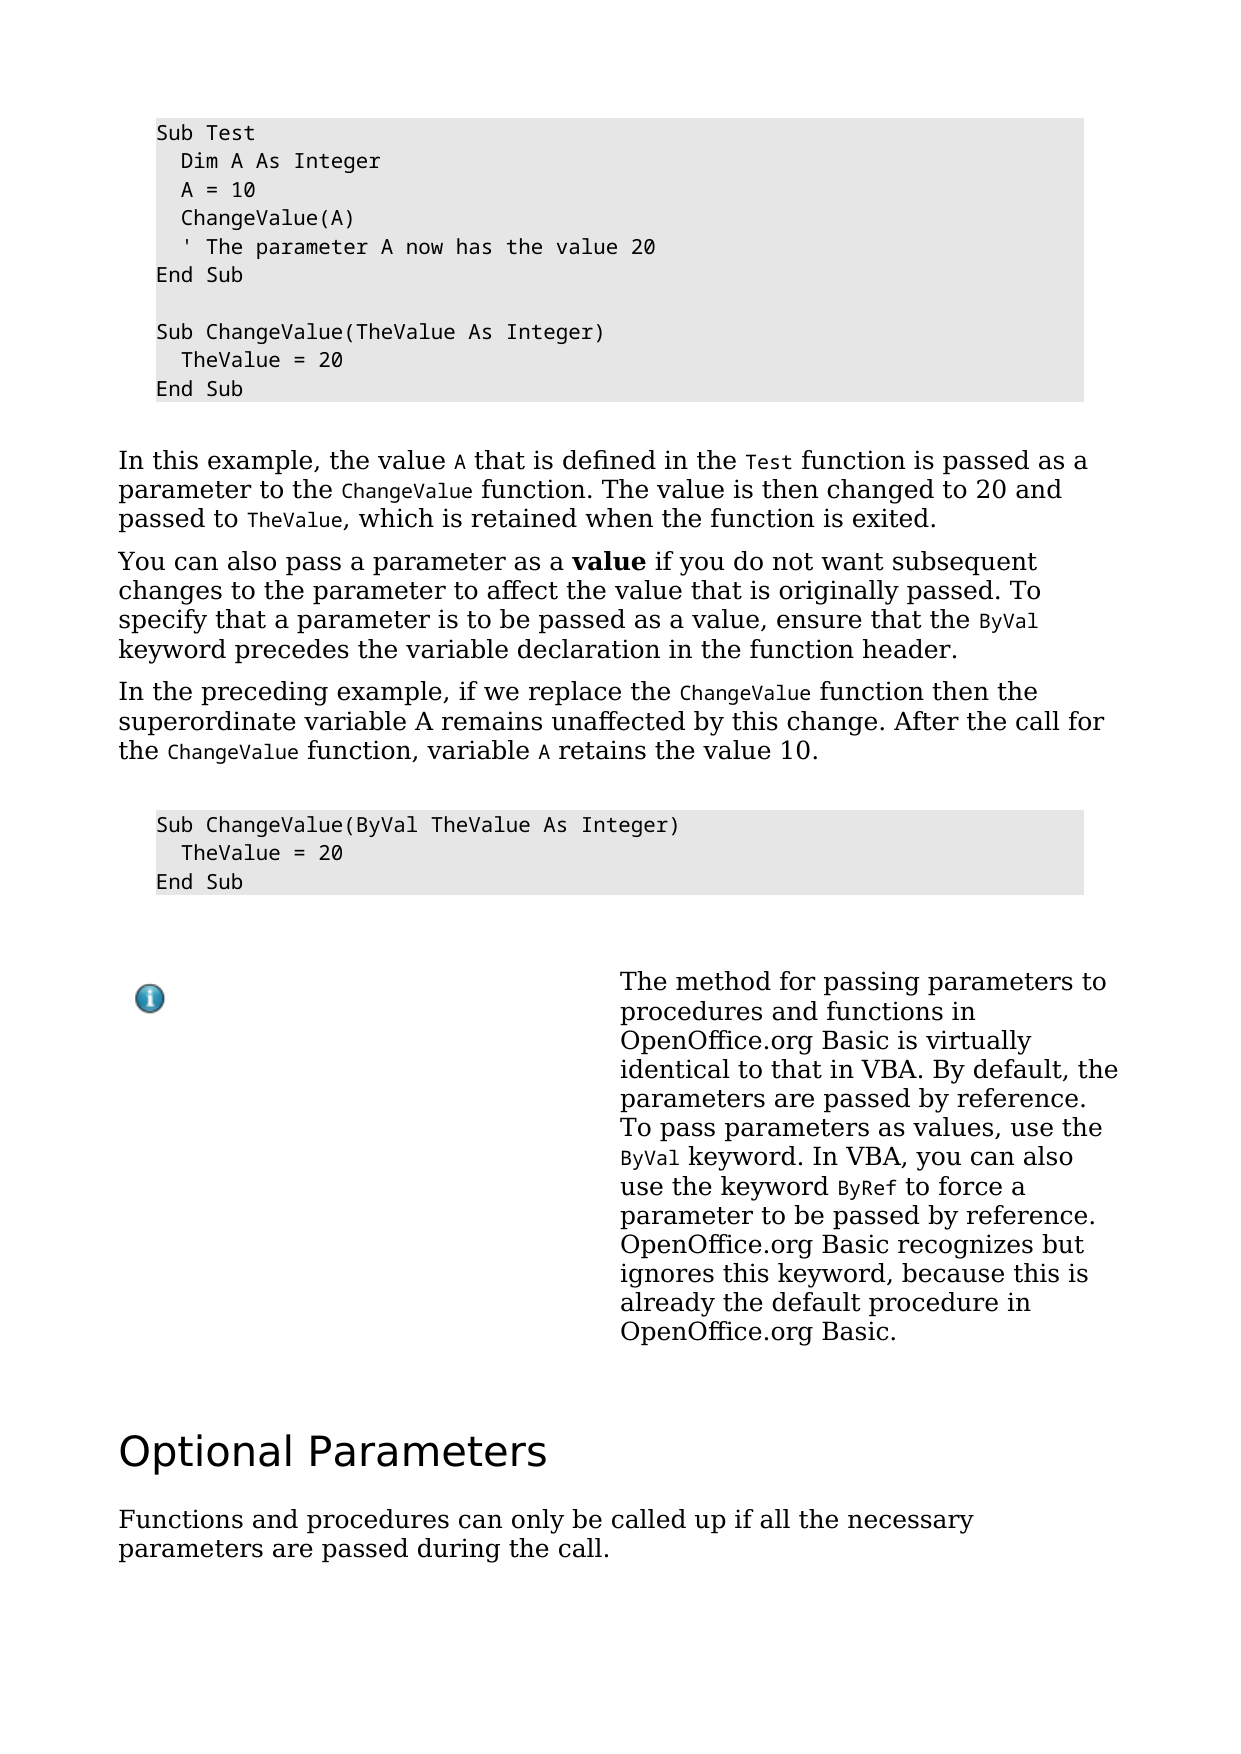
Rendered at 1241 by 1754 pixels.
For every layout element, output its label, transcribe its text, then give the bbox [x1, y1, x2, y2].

table_header The method for passing parameters to procedures and functions in OpenOffice.org Basic is virtually identical to that in VBA. By default, the parameters are passed by reference. To pass parameters as values, use the ByVal keyword. In VBA, you can also use the keyword ByRef to force a parameter to be passed by reference. OpenOffice.org Basic recognizes but ignores this keyword, because this is already the default procedure in OpenOffice.org Basic. [620, 962, 1122, 1354]
text In the preceding example, if we replace the ChangeValue function then the superordinate variable A remains unaffected by this change. After the call for the ChangeValue function, variable A retains the value 10. [118, 677, 1122, 765]
text Sub ChangeValue(ByVal TheValue As Integer) TheValue = 20 End Sub [156, 810, 1084, 895]
text Functions and procedures can only be called up if all the necessary parameters are passed during the call. [118, 1505, 1122, 1563]
table_header [118, 962, 620, 1354]
text You can also pass a parameter as a value if you do not want subsequent changes to the parameter to affect the value that is originally passed. To specify that a parameter is to be passed as a value, ensure that the ByVal keyword precedes the variable declaration in the function header. [118, 547, 1122, 664]
subtitle Optional Parameters [118, 1428, 1122, 1477]
text In this example, the value A that is defined in the Test function is passed as a parameter to the ChangeValue function. The value is then changed to 20 and passed to TheValue, which is retained when the function is exited. [118, 446, 1122, 533]
picture [118, 967, 182, 1031]
text Sub Test Dim A As Integer A = 10 ChangeValue(A) ' The parameter A now has the value 20 End Sub Sub ChangeValue(TheValue As Integer) TheValue = 20 End Sub [156, 118, 1084, 402]
